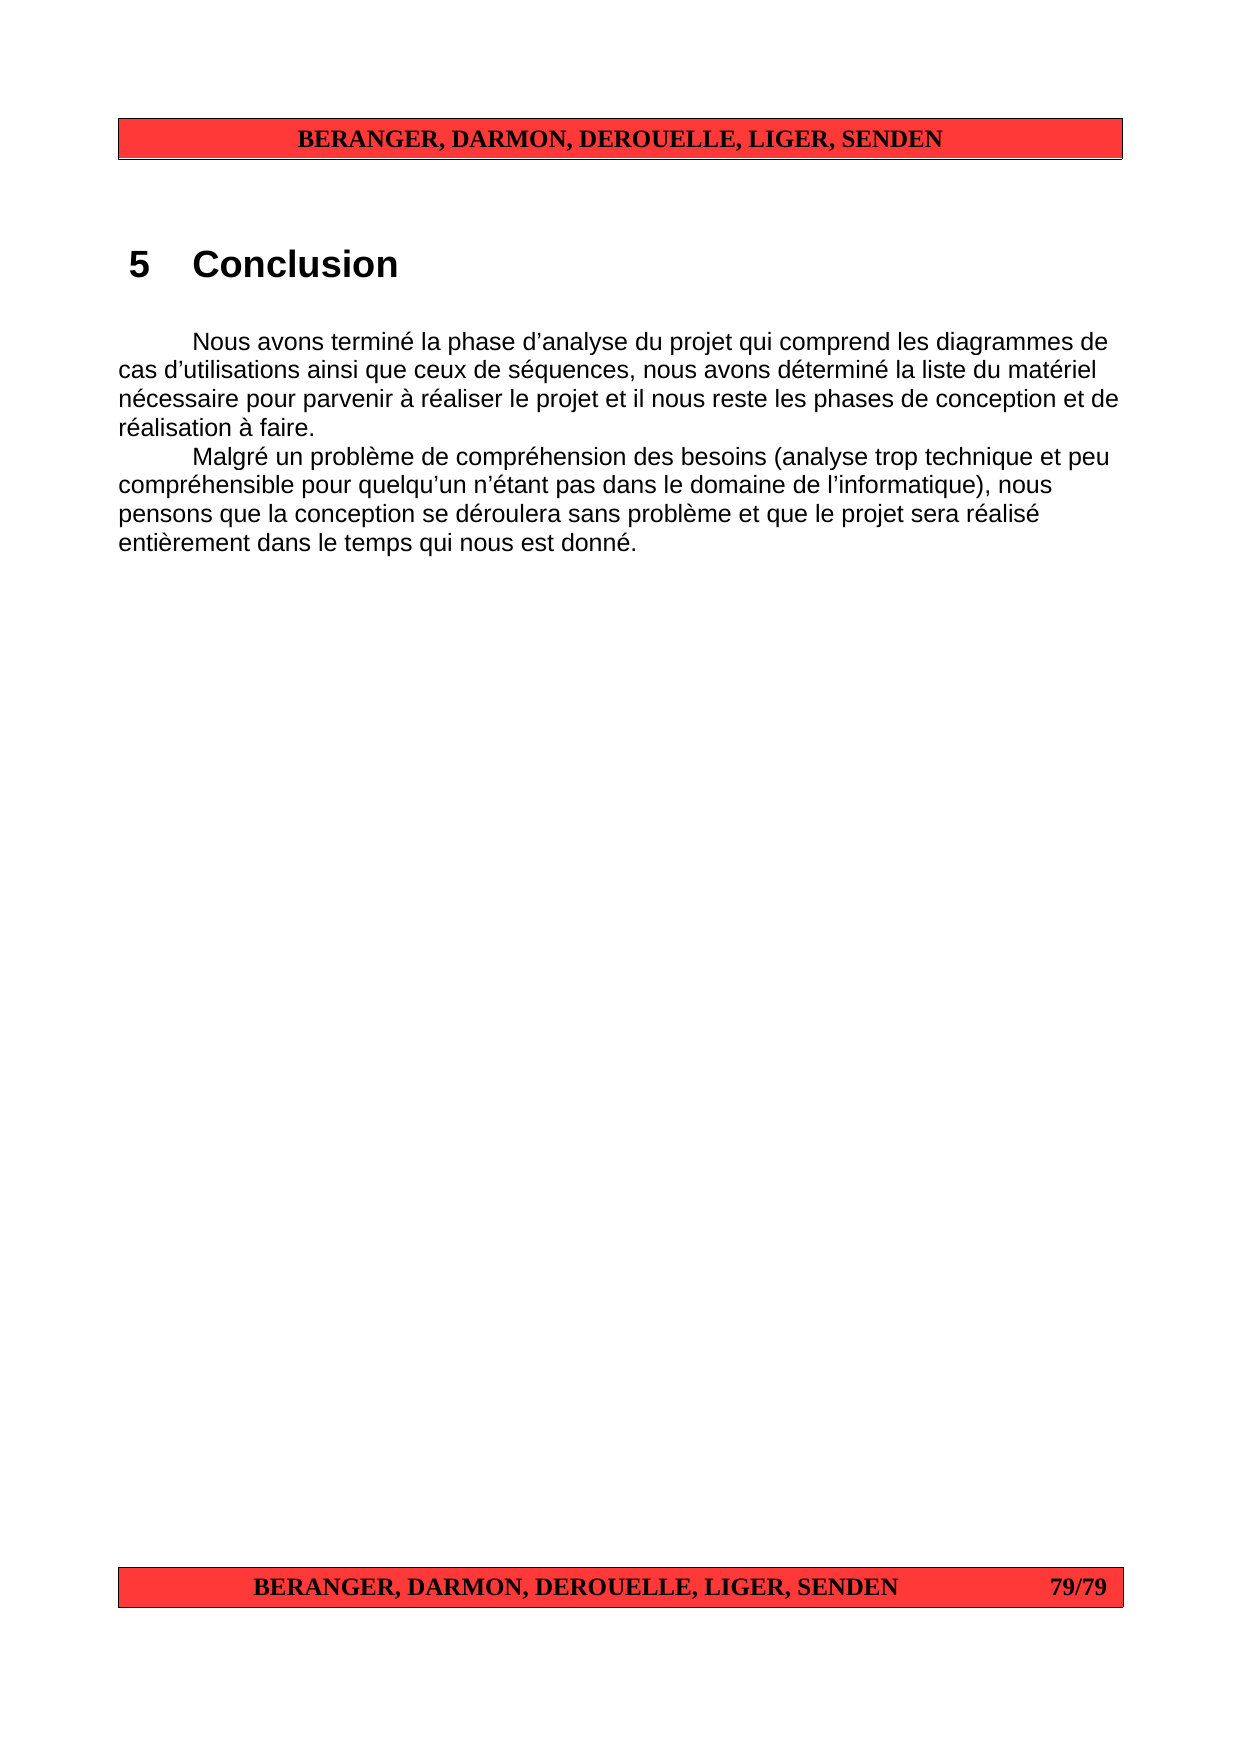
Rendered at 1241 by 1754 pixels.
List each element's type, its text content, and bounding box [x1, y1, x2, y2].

text Nous avons terminé la phase d’analyse du projet qui comprend les diagrammes de cas d’utilisations ainsi que ceux de séquences, nous avons déterminé la liste du matériel nécessaire pour parvenir à réaliser le projet et il nous reste les phases de conception et de réalisation à faire. [118, 327, 1122, 442]
subtitle Conclusion [118, 242, 1122, 285]
text Malgré un problème de compréhension des besoins (analyse trop technique et peu compréhensible pour quelqu’un n’étant pas dans le domaine de l’informatique), nous pensons que la conception se déroulera sans problème et que le projet sera réalisé entièrement dans le temps qui nous est donné. [118, 442, 1122, 557]
